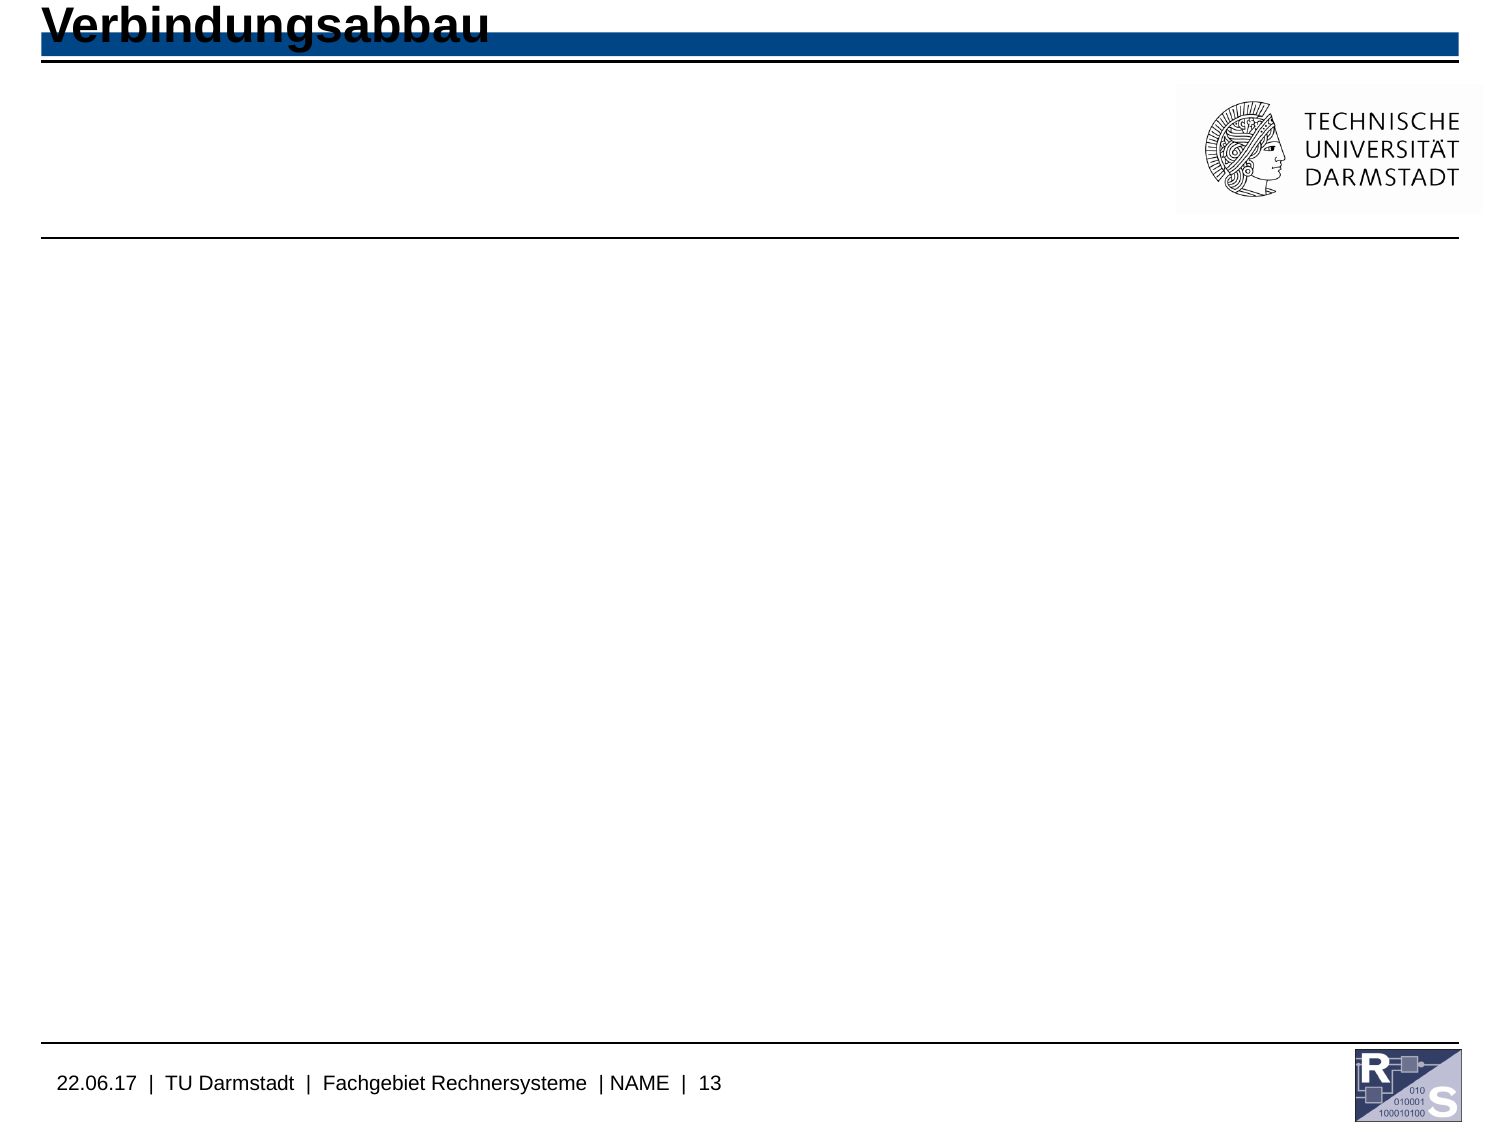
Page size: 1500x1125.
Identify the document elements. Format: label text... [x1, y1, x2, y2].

picture [1355, 1049, 1462, 1122]
title Verbindungsabbau [41, 0, 1131, 128]
